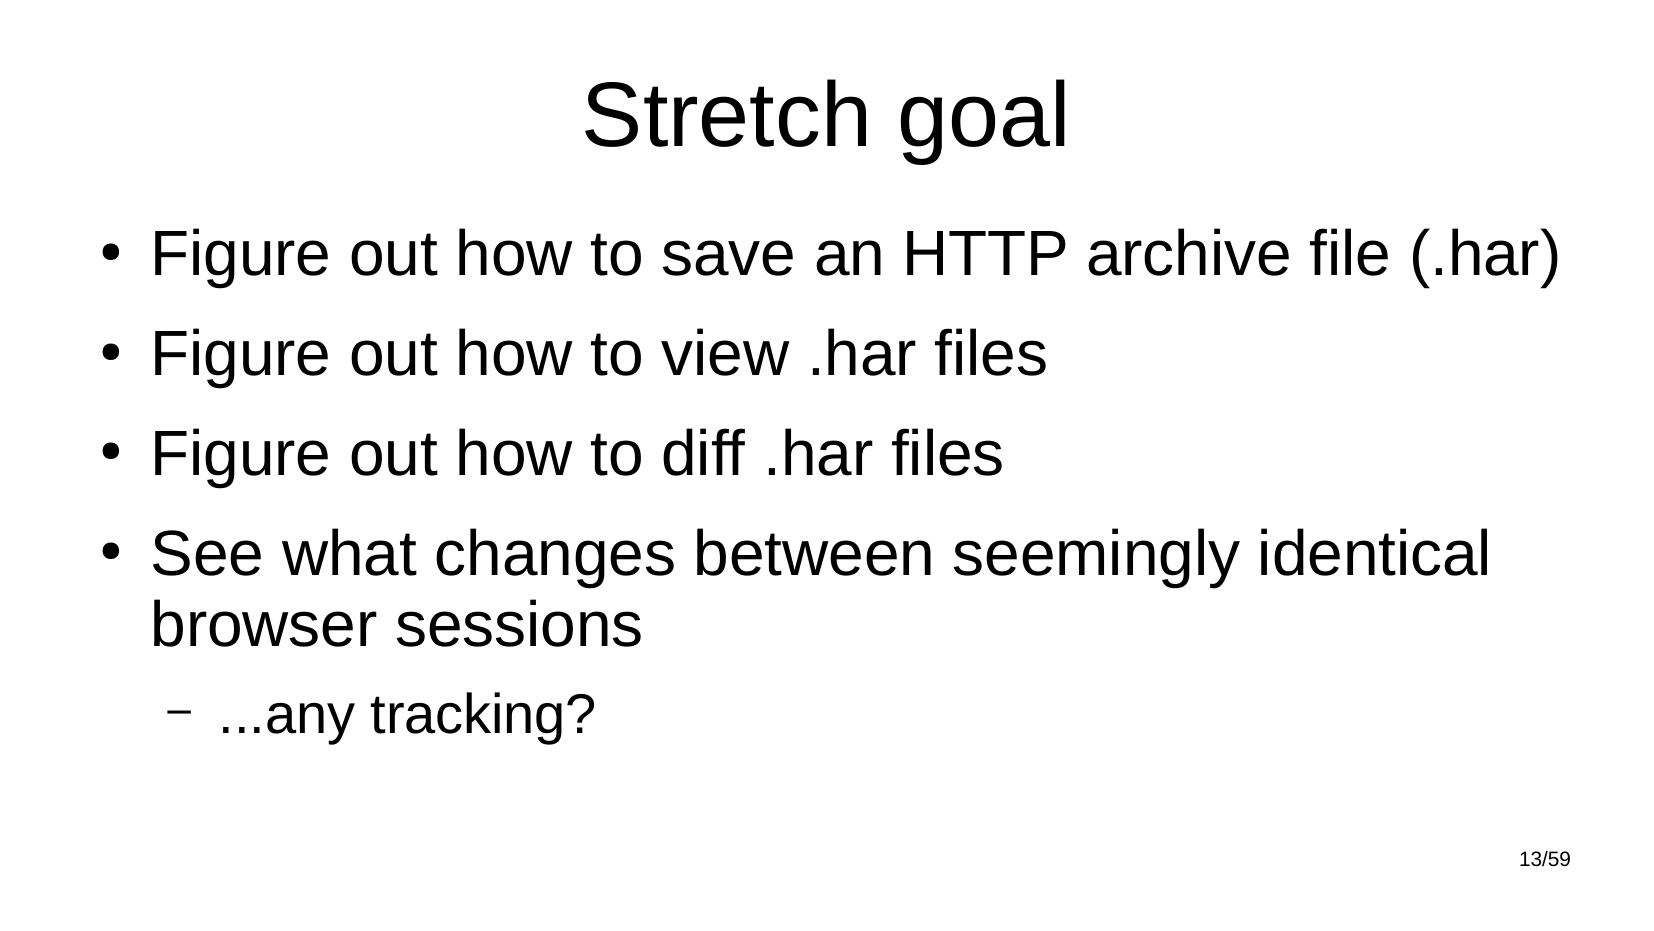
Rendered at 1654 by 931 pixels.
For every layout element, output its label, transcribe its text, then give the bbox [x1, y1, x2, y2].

list Figure out how to save an HTTP archive file (.har) Figure out how to view .har files Figure out how to diff .har files See what changes between seemingly identical browser sessions ...any tracking? [82, 217, 1571, 758]
title Stretch goal [82, 37, 1571, 193]
